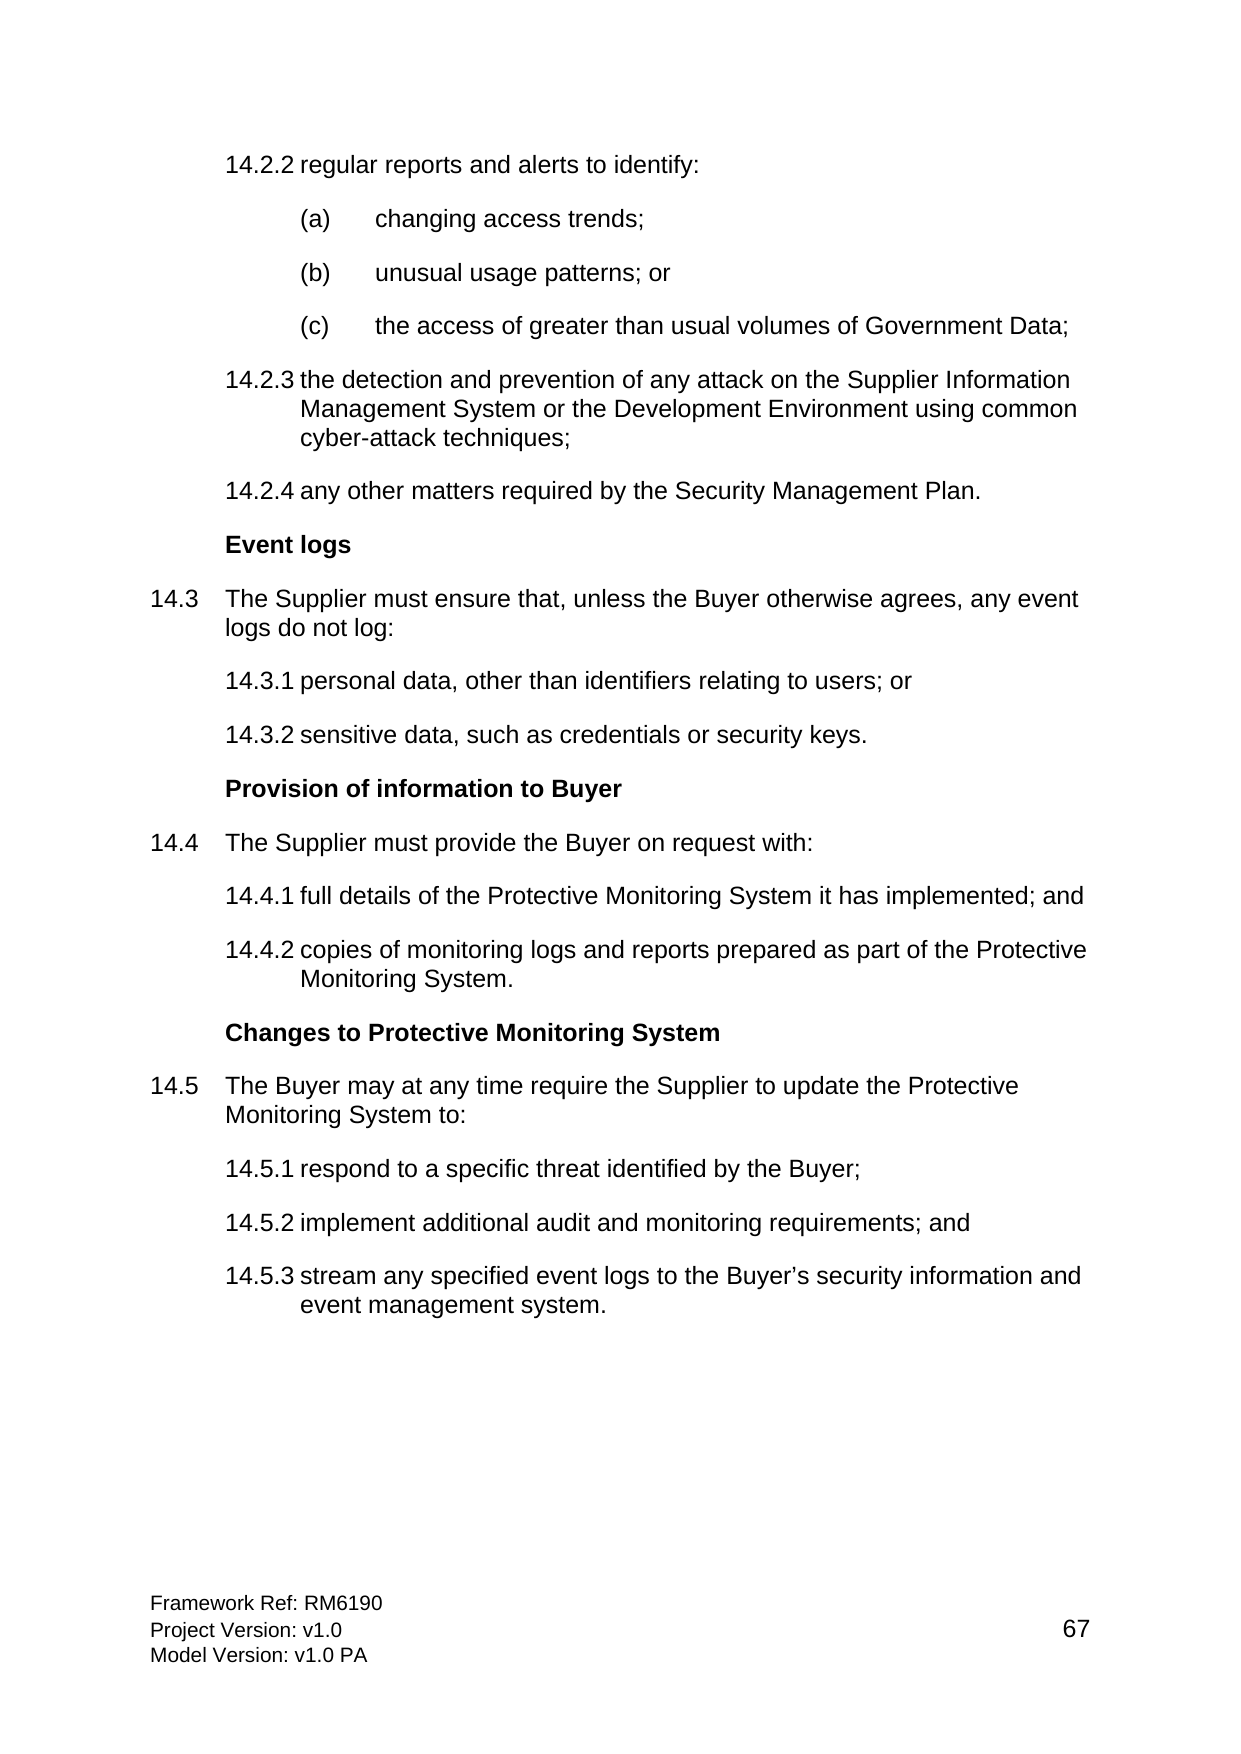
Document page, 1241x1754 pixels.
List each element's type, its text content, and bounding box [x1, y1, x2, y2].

list The Supplier must ensure that, unless the Buyer otherwise agrees, any event logs do not log: [150, 584, 1090, 641]
list implement additional audit and monitoring requirements; and [225, 1207, 1090, 1236]
list The Buyer may at any time require the Supplier to update the Protective Monitoring System to: [150, 1071, 1090, 1129]
list regular reports and alerts to identify: [225, 150, 1090, 179]
list personal data, other than identifiers relating to users; or [225, 666, 1090, 695]
list any other matters required by the Security Management Plan. [225, 476, 1090, 505]
list full details of the Protective Monitoring System it has implemented; and [225, 881, 1090, 910]
text Changes to Protective Monitoring System [225, 1017, 1090, 1046]
list the detection and prevention of any attack on the Supplier Information Management System or the Development Environment using common cyber-attack techniques; [225, 365, 1090, 451]
list changing access trends; [300, 204, 1090, 232]
list The Supplier must provide the Buyer on request with: [150, 827, 1090, 856]
list respond to a specific threat identified by the Buyer; [225, 1154, 1090, 1182]
list unusual usage patterns; or [300, 257, 1090, 286]
list copies of monitoring logs and reports prepared as part of the Protective Monitoring System. [225, 935, 1090, 992]
text Event logs [225, 530, 1090, 559]
list stream any specified event logs to the Buyer’s security information and event management system. [225, 1261, 1090, 1319]
list the access of greater than usual volumes of Government Data; [300, 311, 1090, 340]
text Provision of information to Buyer [225, 774, 1090, 802]
list sensitive data, such as credentials or security keys. [225, 720, 1090, 749]
